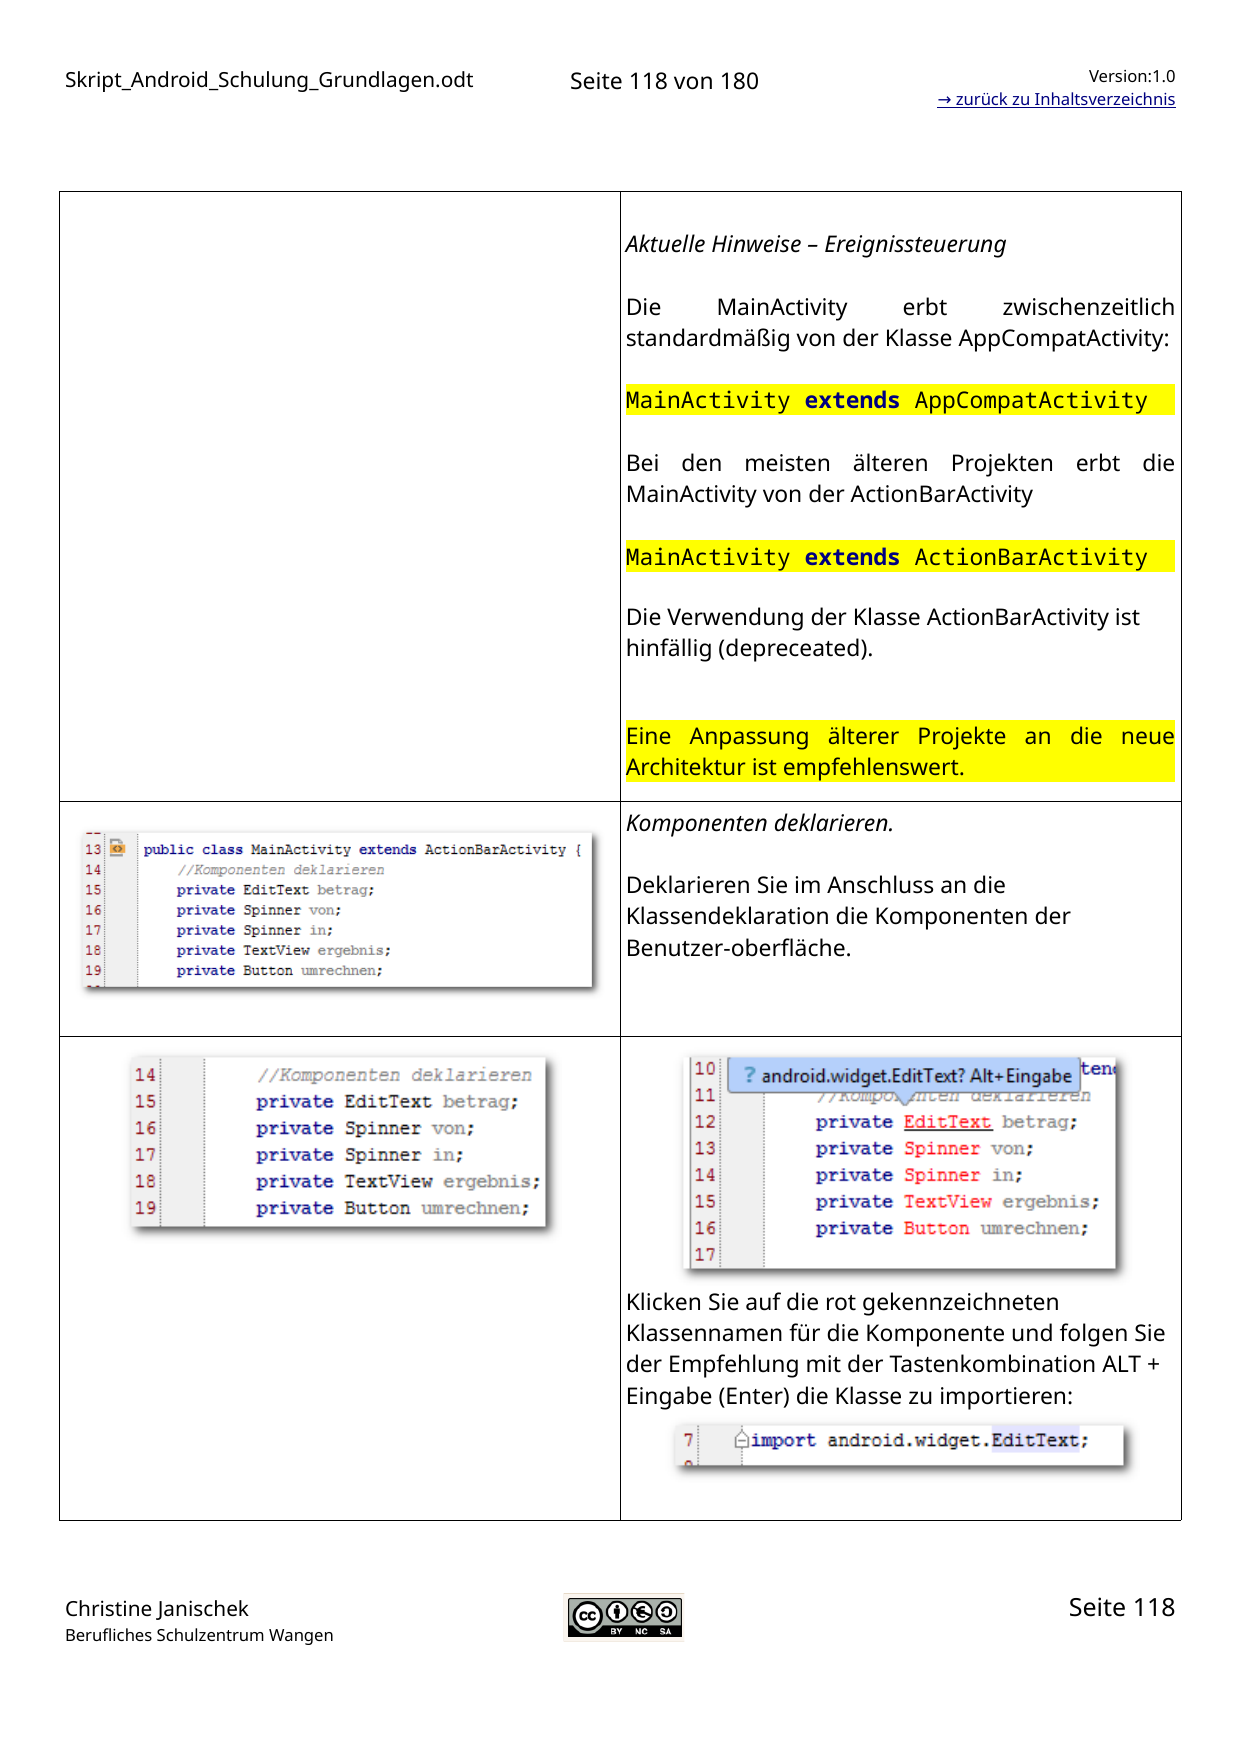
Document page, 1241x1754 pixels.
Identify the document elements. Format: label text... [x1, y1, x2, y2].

table_cell [60, 802, 620, 1036]
table_cell Klicken Sie auf die rot gekennzeichneten Klassennamen für die Komponente und folgen Sie der Empfehlung mit der Tastenkombination ALT + Eingabe (Enter) die Klasse zu importieren: [621, 1037, 1181, 1520]
table_cell [60, 192, 620, 801]
picture [563, 1592, 685, 1642]
table_cell [60, 1037, 620, 1520]
picture [668, 1042, 1133, 1286]
picture [116, 1042, 563, 1244]
picture [71, 821, 605, 1000]
table_cell Komponenten deklarieren. Deklarieren Sie im Anschluss an die Klassendeklaration die Komponenten der Benutzer-oberfläche. [621, 802, 1181, 1036]
table_cell Aktuelle Hinweise – Ereignissteuerung Die MainActivity erbt zwischenzeitlich standardmäßig von der Klasse AppCompatActivity: MainActivity extends AppCompatActivity Bei den meisten älteren Projekten erbt die MainActivity von der ActionBarActivity MainActivity extends ActionBarActivity Die Verwendung der Klasse ActionBarActivity ist hinfällig (depreceated). Eine Anpassung älterer Projekte an die neue Architektur ist empfehlenswert. [621, 192, 1181, 801]
picture [660, 1411, 1141, 1483]
